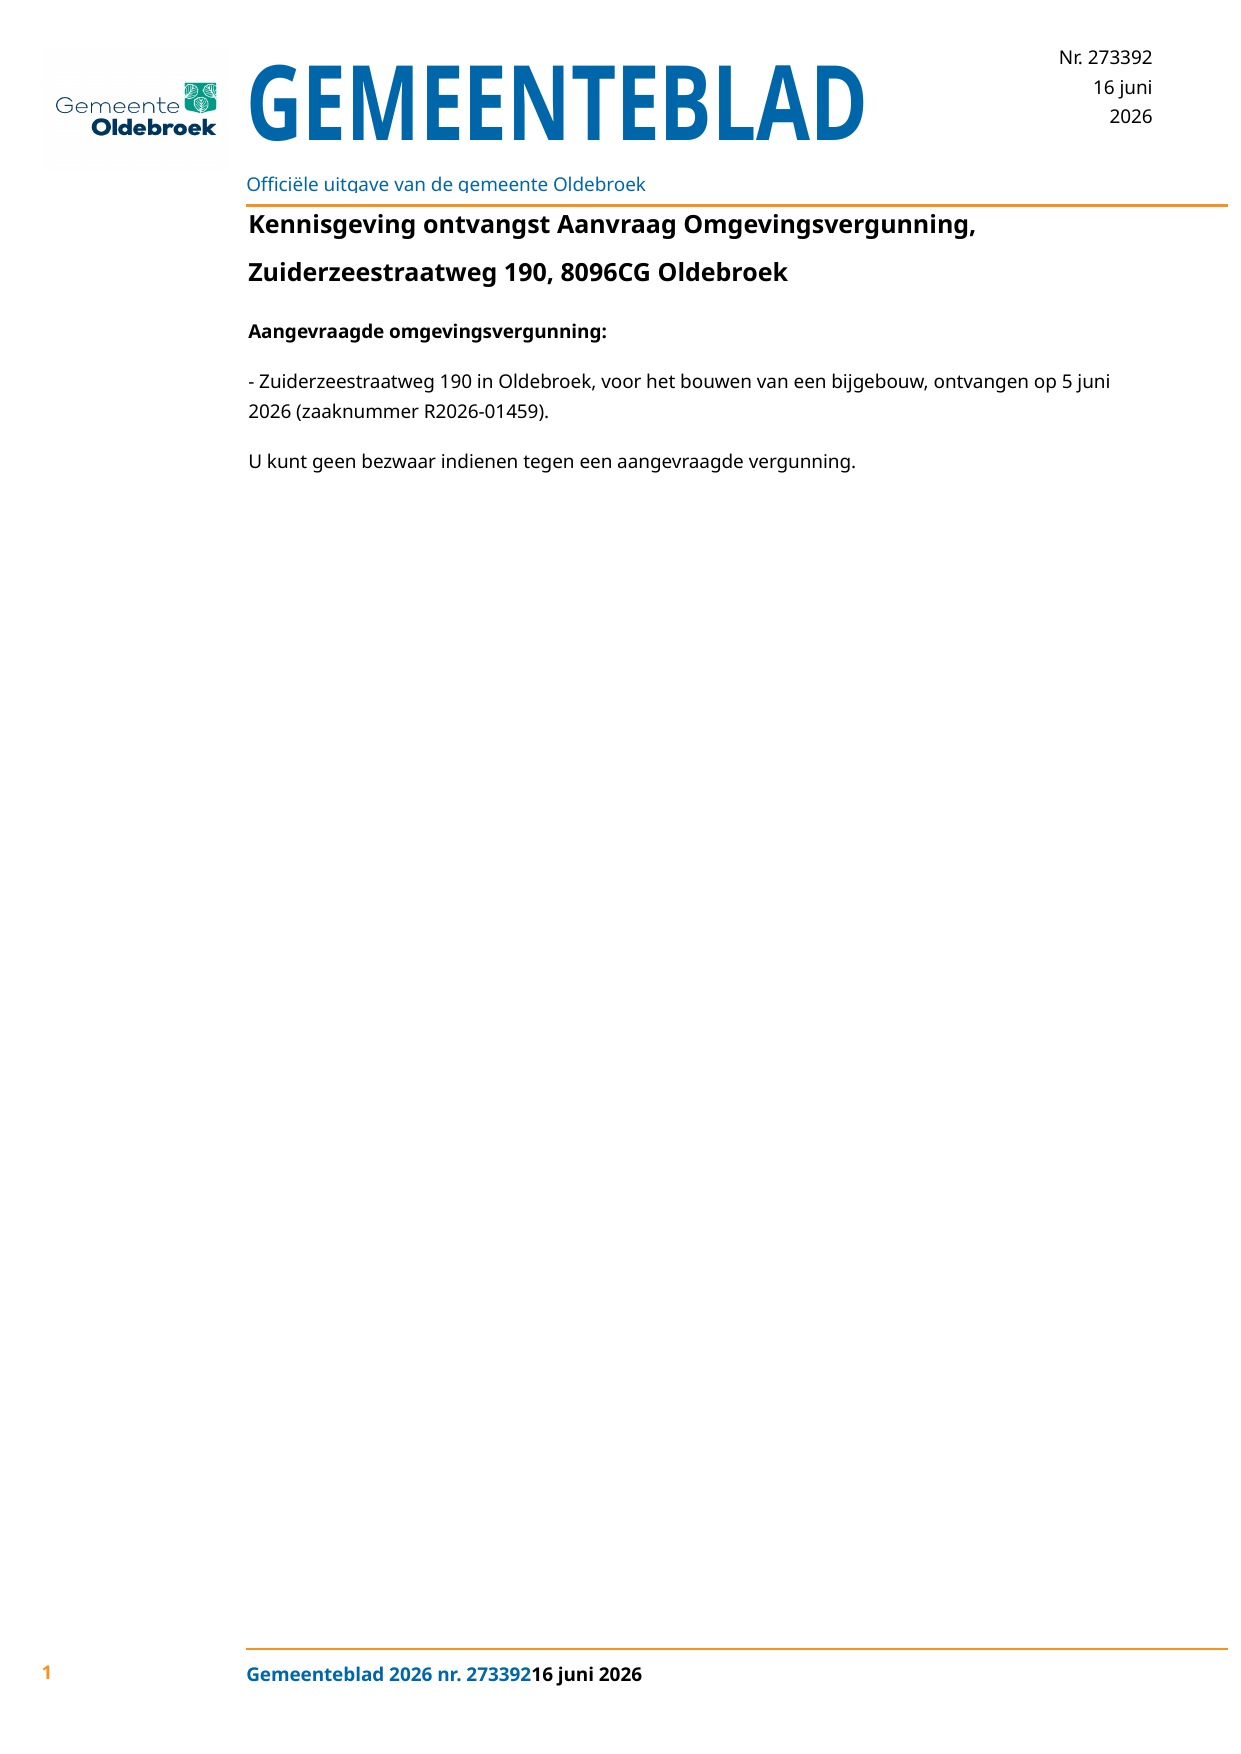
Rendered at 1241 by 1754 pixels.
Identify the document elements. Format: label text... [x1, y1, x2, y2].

text Kennisgeving ontvangst Aanvraag Omgevingsvergunning, Zuiderzeestraatweg 190, 8096CG Oldebroek [248, 207, 1152, 288]
picture [41, 47, 231, 172]
text Aangevraagde omgevingsvergunning: [248, 318, 1152, 344]
text U kunt geen bezwaar indienen tegen een aangevraagde vergunning. [248, 448, 1152, 474]
text - Zuiderzeestraatweg 190 in Oldebroek, voor het bouwen van een bijgebouw, ontvangen op 5 juni 2026 (zaaknummer R2026-01459). [248, 368, 1152, 424]
